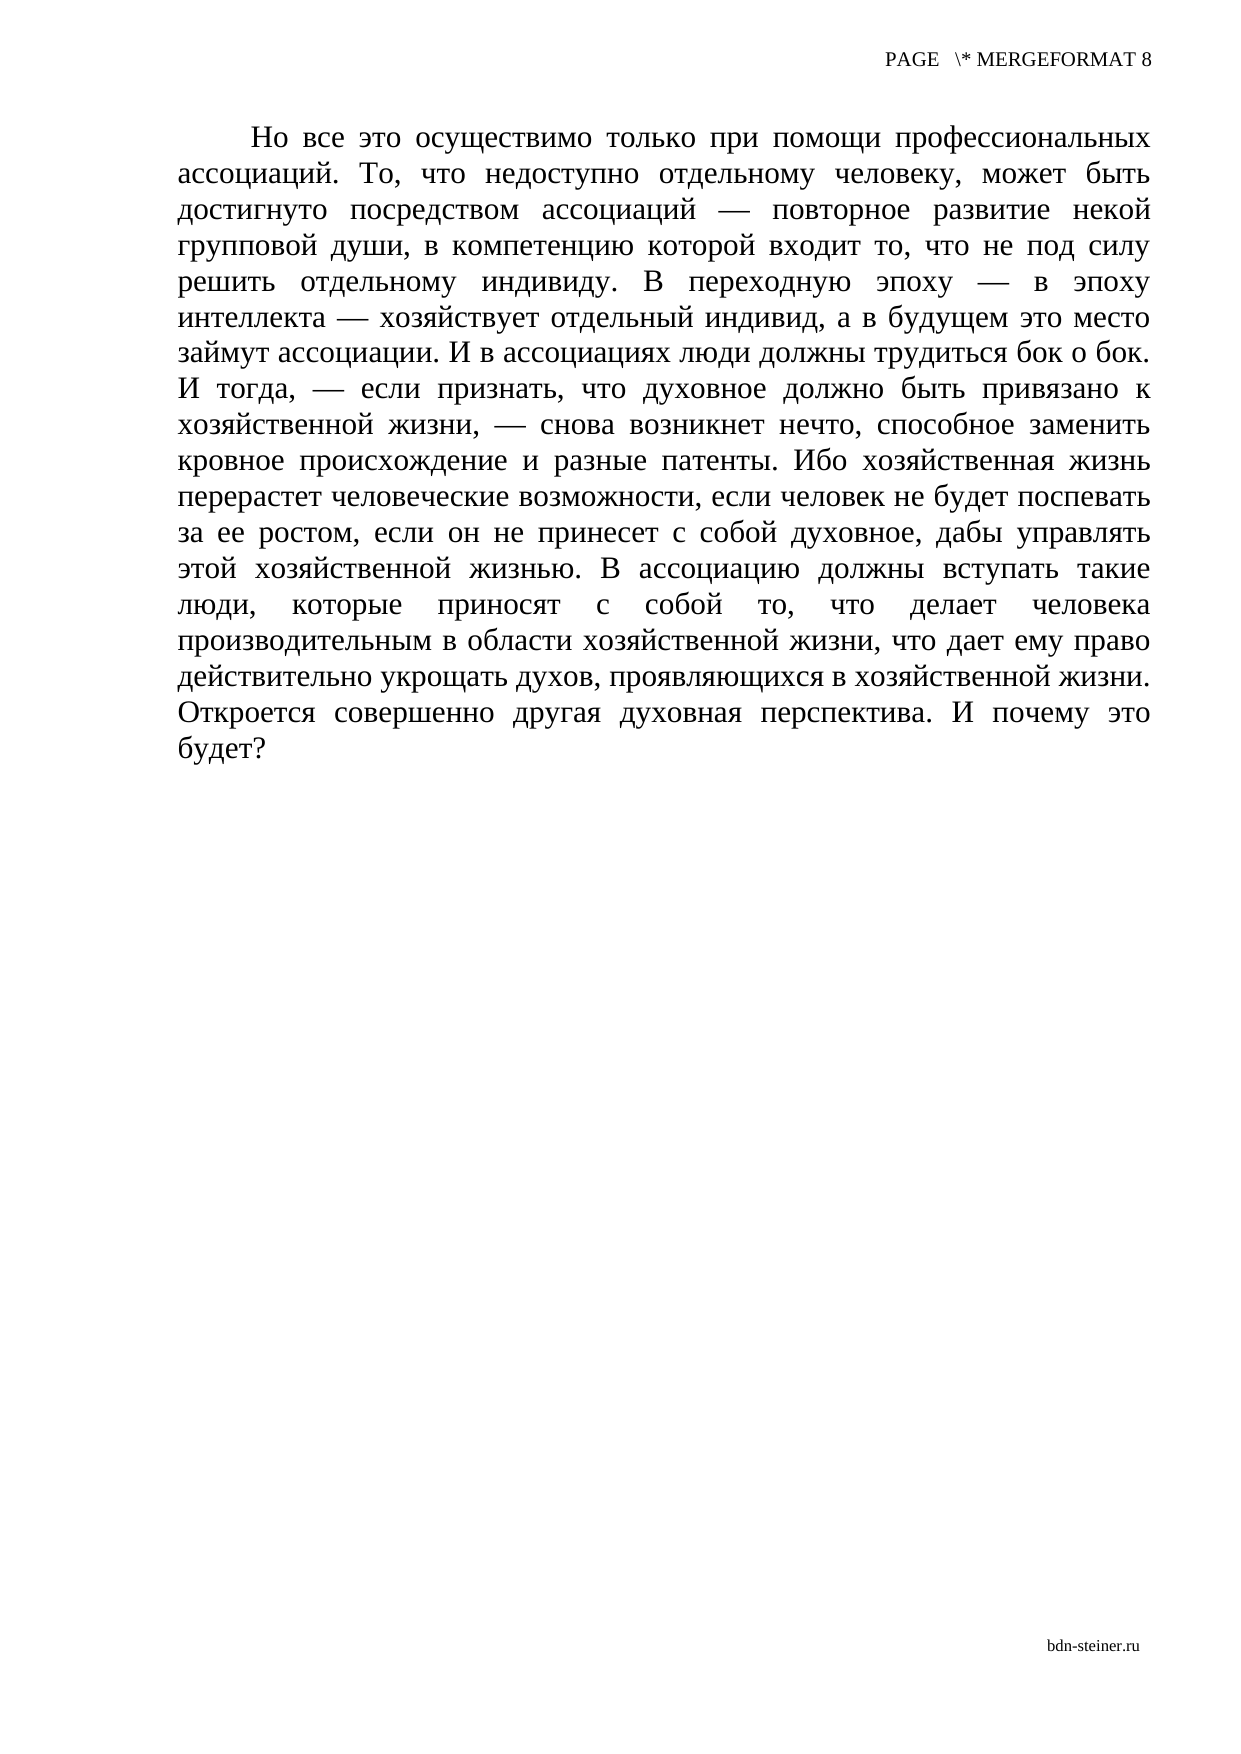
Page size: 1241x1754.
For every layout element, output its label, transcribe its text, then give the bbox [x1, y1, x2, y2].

text Но все это осуществимо только при помощи профессиональных ассоциаций. То, что недоступно отдельному человеку, может быть достигнуто посредством ассоциаций — повторное развитие некой групповой души, в компетенцию которой входит то, что не под силу решить отдельному индивиду. В переходную эпоху — в эпоху интеллекта — хозяйствует отдельный индивид, а в будущем это место займут ассоциации. И в ассоциациях люди должны трудиться бок о бок. И тогда, — если признать, что духовное должно быть привязано к хозяйственной жизни, — снова возникнет нечто, способное заменить кровное происхождение и разные патенты. Ибо хозяйственная жизнь перерастет человеческие возможности, если человек не будет поспевать за ее ростом, если он не принесет с собой духовное, дабы управлять этой хозяйственной жизнью. В ассоциацию должны вступать такие люди, которые приносят с собой то, что делает человека производительным в области хозяйственной жизни, что дает ему право действительно укрощать духов, проявляющихся в хозяйственной жизни. Откроется совершенно другая духовная перспектива. И почему это будет? [177, 118, 1152, 765]
